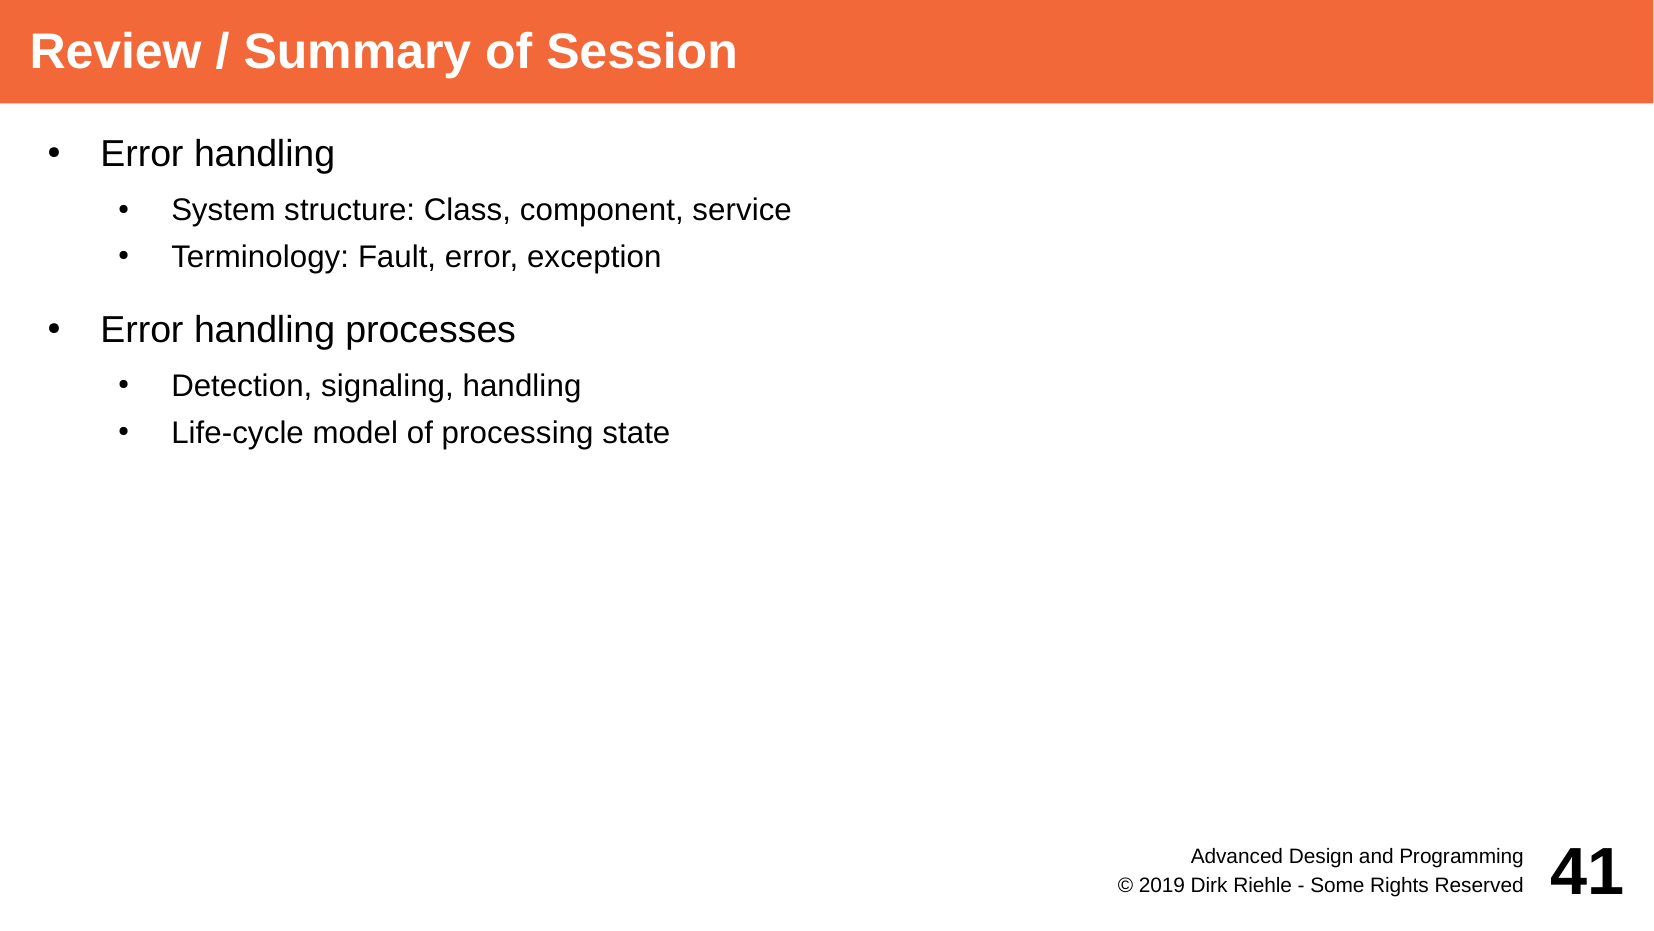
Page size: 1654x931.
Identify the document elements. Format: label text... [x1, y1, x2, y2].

title Review / Summary of Session [0, 0, 1654, 104]
list Error handling System structure: Class, component, service Terminology: Fault, error, exception Error handling processes Detection, signaling, handling Life-cycle model of processing state [29, 132, 1625, 813]
